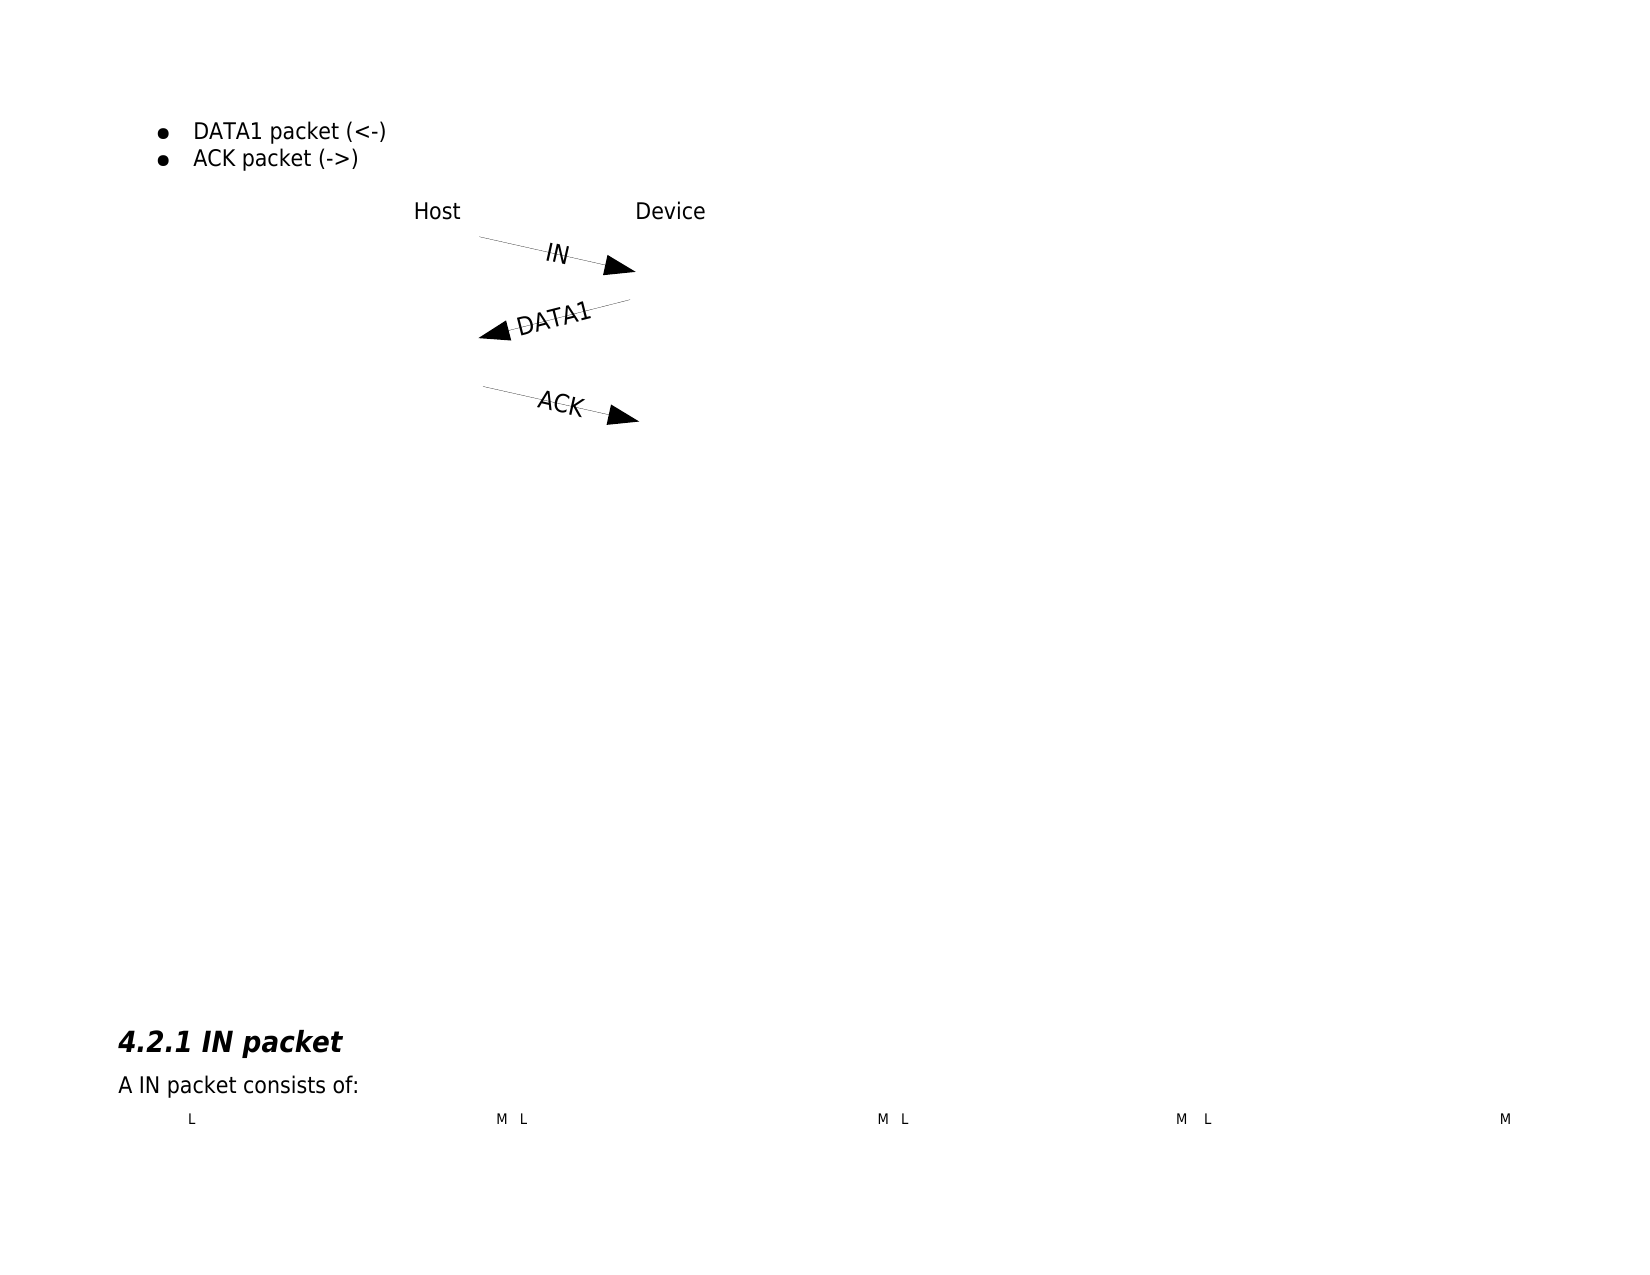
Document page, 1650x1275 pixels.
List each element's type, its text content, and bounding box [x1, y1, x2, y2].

list ACK packet (->) [156, 145, 1532, 171]
text A IN packet consists of: [118, 1072, 1532, 1099]
text Host Device [118, 198, 1532, 225]
text L M L M L M L M [118, 1099, 1532, 1128]
list DATA1 packet (<-) [156, 118, 1532, 145]
subtitle 4.2.1 IN packet [118, 1026, 1532, 1059]
